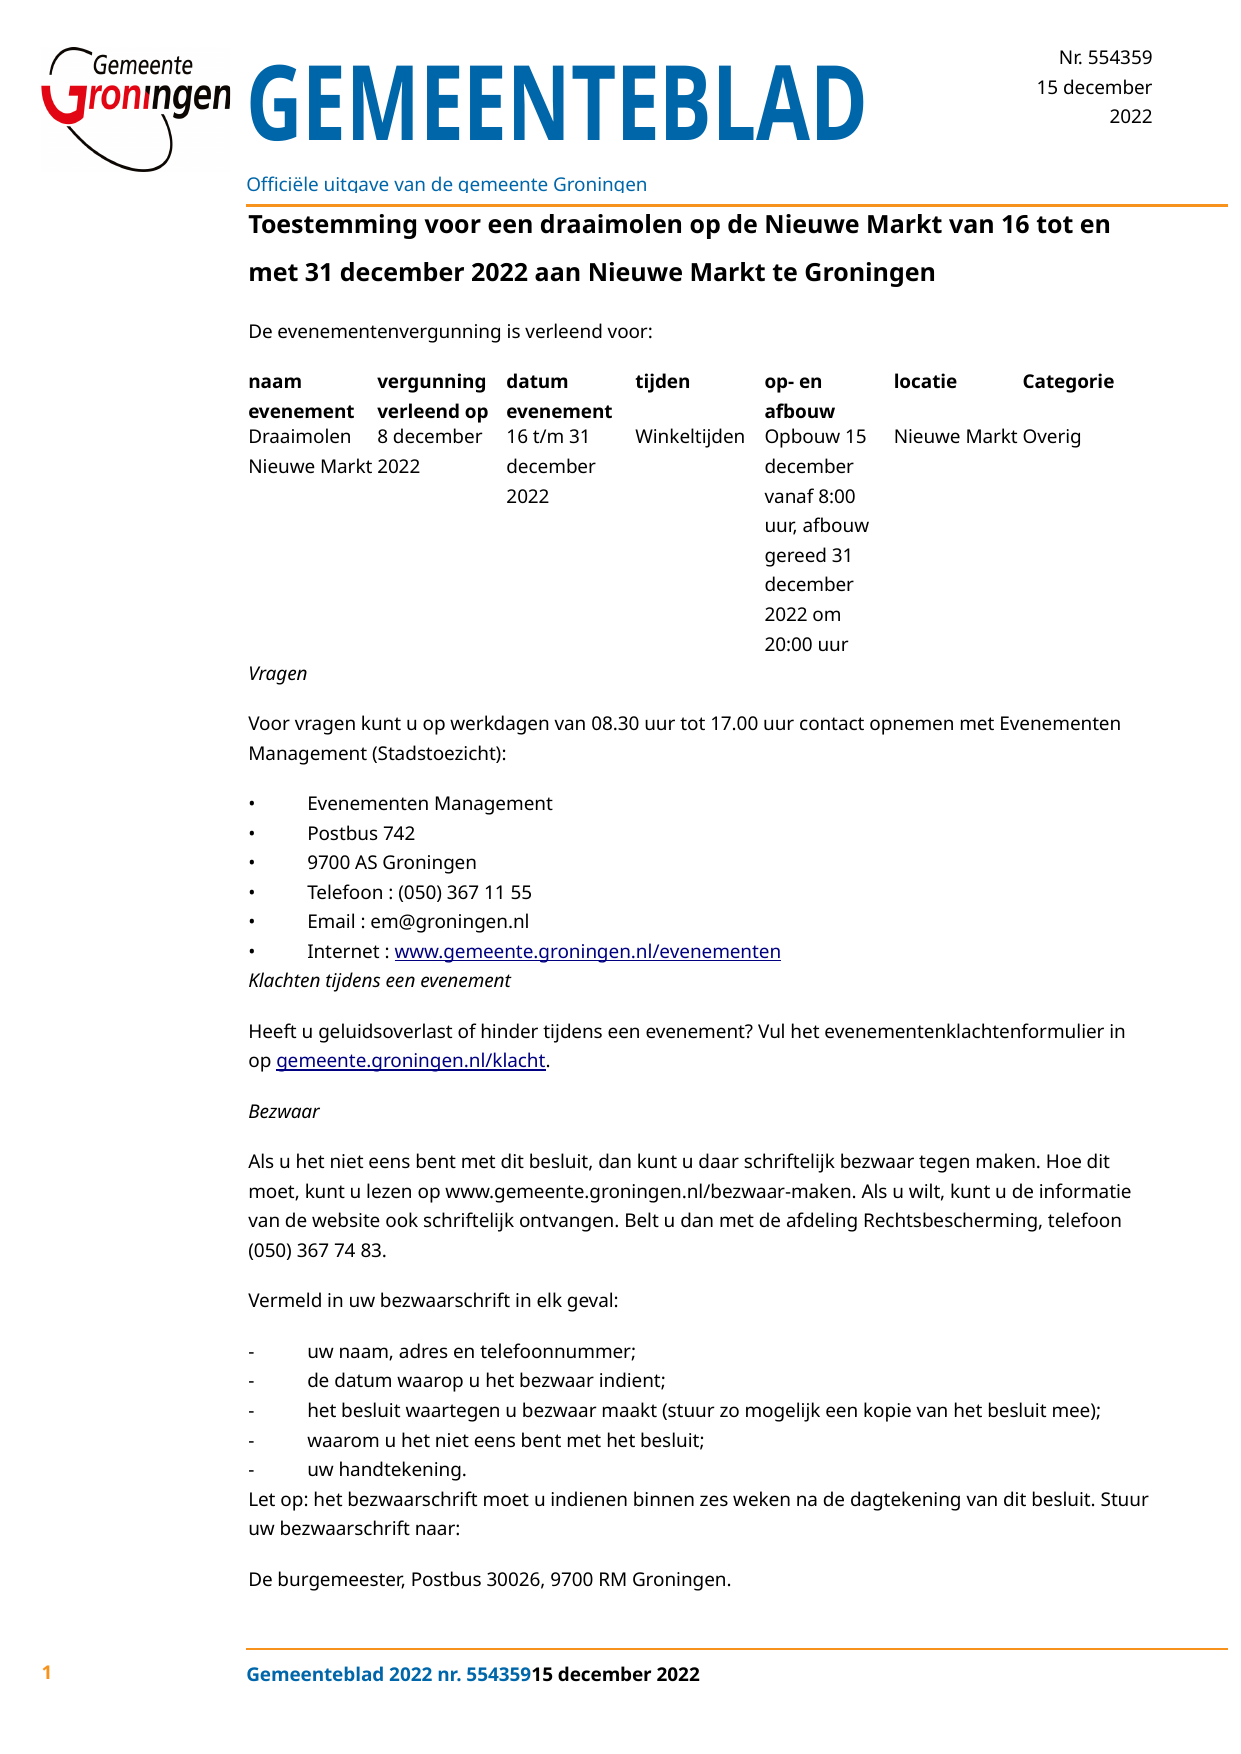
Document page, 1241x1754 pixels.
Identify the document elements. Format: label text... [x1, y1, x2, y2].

text Als u het niet eens bent met dit besluit, dan kunt u daar schriftelijk bezwaar tegen maken. Hoe dit moet, kunt u lezen op www.gemeente.groningen.nl/bezwaar-maken. Als u wilt, kunt u de informatie van de website ook schriftelijk ontvangen. Belt u dan met de afdeling Rechtsbescherming, telefoon (050) 367 74 83. [248, 1148, 1152, 1263]
table_header op- en afbouw [764, 369, 893, 424]
table_header tijden [635, 369, 764, 424]
table_header datum evenement [506, 369, 635, 424]
table_cell 8 december 2022 [377, 424, 506, 657]
list waarom u het niet eens bent met het besluit; [248, 1427, 1152, 1453]
text Voor vragen kunt u op werkdagen van 08.30 uur tot 17.00 uur contact opnemen met Evenementen Management (Stadstoezicht): [248, 710, 1152, 766]
text Heeft u geluidsoverlast of hinder tijdens een evenement? Vul het evenementenklachtenformulier in op gemeente.groningen.nl/klacht. [248, 1018, 1152, 1073]
list uw naam, adres en telefoonnummer; [248, 1338, 1152, 1364]
list het besluit waartegen u bezwaar maakt (stuur zo mogelijk een kopie van het besluit mee); [248, 1397, 1152, 1423]
text De evenementenvergunning is verleend voor: [248, 318, 1152, 344]
table_header naam evenement [248, 369, 377, 424]
text Klachten tijdens een evenement [248, 968, 1152, 993]
text Toestemming voor een draaimolen op de Nieuwe Markt van 16 tot en met 31 december 2022 aan Nieuwe Markt te Groningen [248, 207, 1152, 288]
table_header Categorie [1023, 369, 1152, 424]
list Email : em@groningen.nl [248, 908, 1152, 934]
list Postbus 742 [248, 820, 1152, 846]
text Vragen [248, 660, 1152, 686]
picture [41, 47, 231, 172]
text Bezwaar [248, 1098, 1152, 1124]
table_cell 16 t/m 31 december 2022 [506, 424, 635, 657]
table_cell Nieuwe Markt [894, 424, 1022, 657]
list Internet : www.gemeente.groningen.nl/evenementen [248, 938, 1152, 964]
table_cell Opbouw 15 december vanaf 8:00 uur, afbouw gereed 31 december 2022 om 20:00 uur [764, 424, 893, 657]
list Telefoon : (050) 367 11 55 [248, 879, 1152, 905]
table_cell Draaimolen Nieuwe Markt [248, 424, 377, 657]
table_header locatie [894, 369, 1022, 424]
table_cell Overig [1023, 424, 1152, 657]
list de datum waarop u het bezwaar indient; [248, 1368, 1152, 1393]
text Let op: het bezwaarschrift moet u indienen binnen zes weken na de dagtekening van dit besluit. Stuur uw bezwaarschrift naar: [248, 1486, 1152, 1541]
table_header vergunning verleend op [377, 369, 506, 424]
table_cell Winkeltijden [635, 424, 764, 657]
list Evenementen Management [248, 790, 1152, 816]
list uw handtekening. [248, 1456, 1152, 1482]
list 9700 AS Groningen [248, 849, 1152, 875]
text Vermeld in uw bezwaarschrift in elk geval: [248, 1288, 1152, 1313]
text De burgemeester, Postbus 30026, 9700 RM Groningen. [248, 1566, 1152, 1592]
